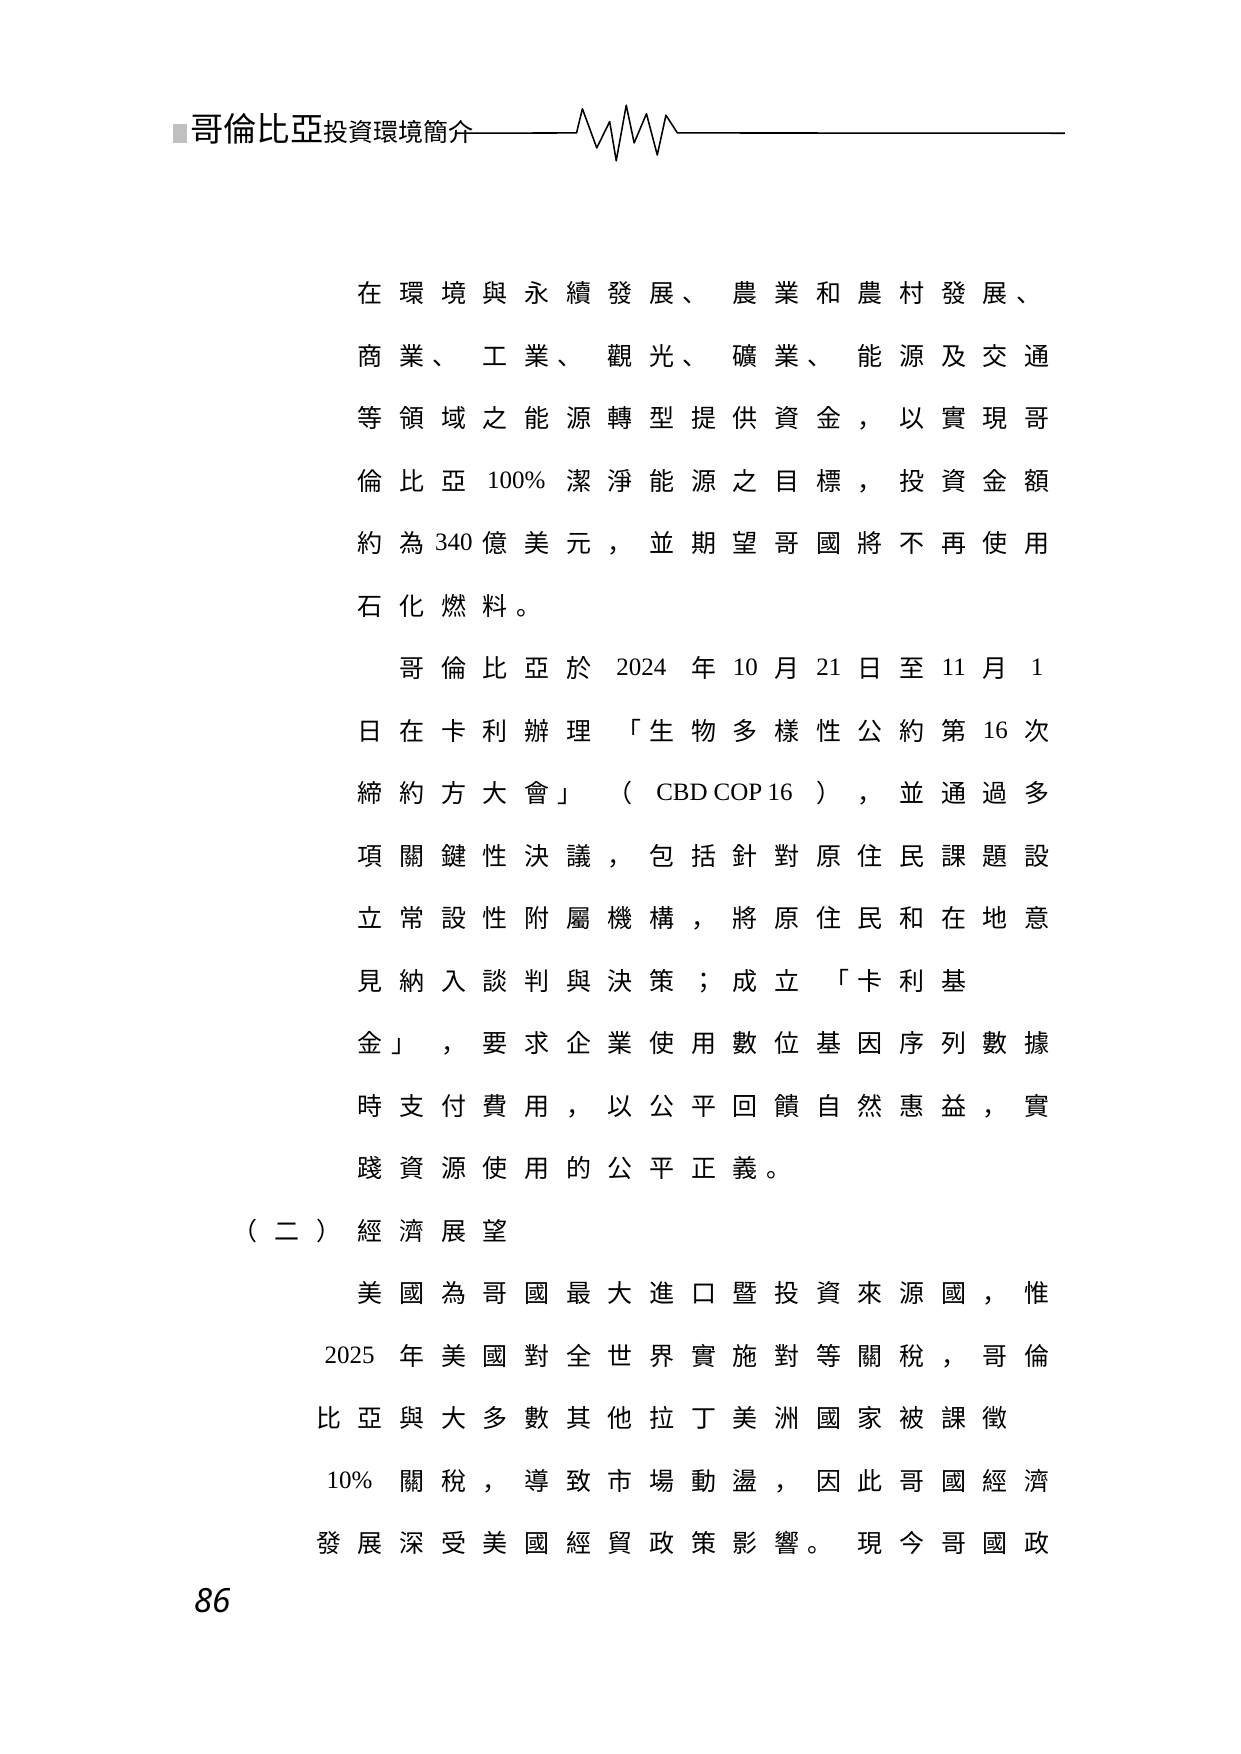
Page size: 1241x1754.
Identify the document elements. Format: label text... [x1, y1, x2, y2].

text 哥倫比亞於2024年10月21日至11月1日在卡利辦理「生物多樣性公約第16次締約方大會」（CBD COP 16），並通過多項關鍵性決議，包括針對原住民課題設立常設性附屬機構，將原住民和在地意見納入談判與決策；成立「卡利基金」，要求企業使用數位基因序列數據時支付費用，以公平回饋自然惠益，實踐資源使用的公平正義。 [330, 625, 1058, 1188]
text （二）經濟展望 [207, 1188, 1058, 1250]
text 在環境與永續發展、農業和農村發展、商業、工業、觀光、礦業、能源及交通等領域之能源轉型提供資金，以實現哥倫比亞100%潔淨能源之目標，投資金額約為340億美元，並期望哥國將不再使用石化燃料。 [330, 250, 1058, 625]
text 美國為哥國最大進口暨投資來源國，惟2025年美國對全世界實施對等關稅，哥倫比亞與大多數其他拉丁美洲國家被課徵10%關稅，導致市場動盪，因此哥國經濟發展深受美國經貿政策影響。現今哥國政 [281, 1250, 1058, 1563]
